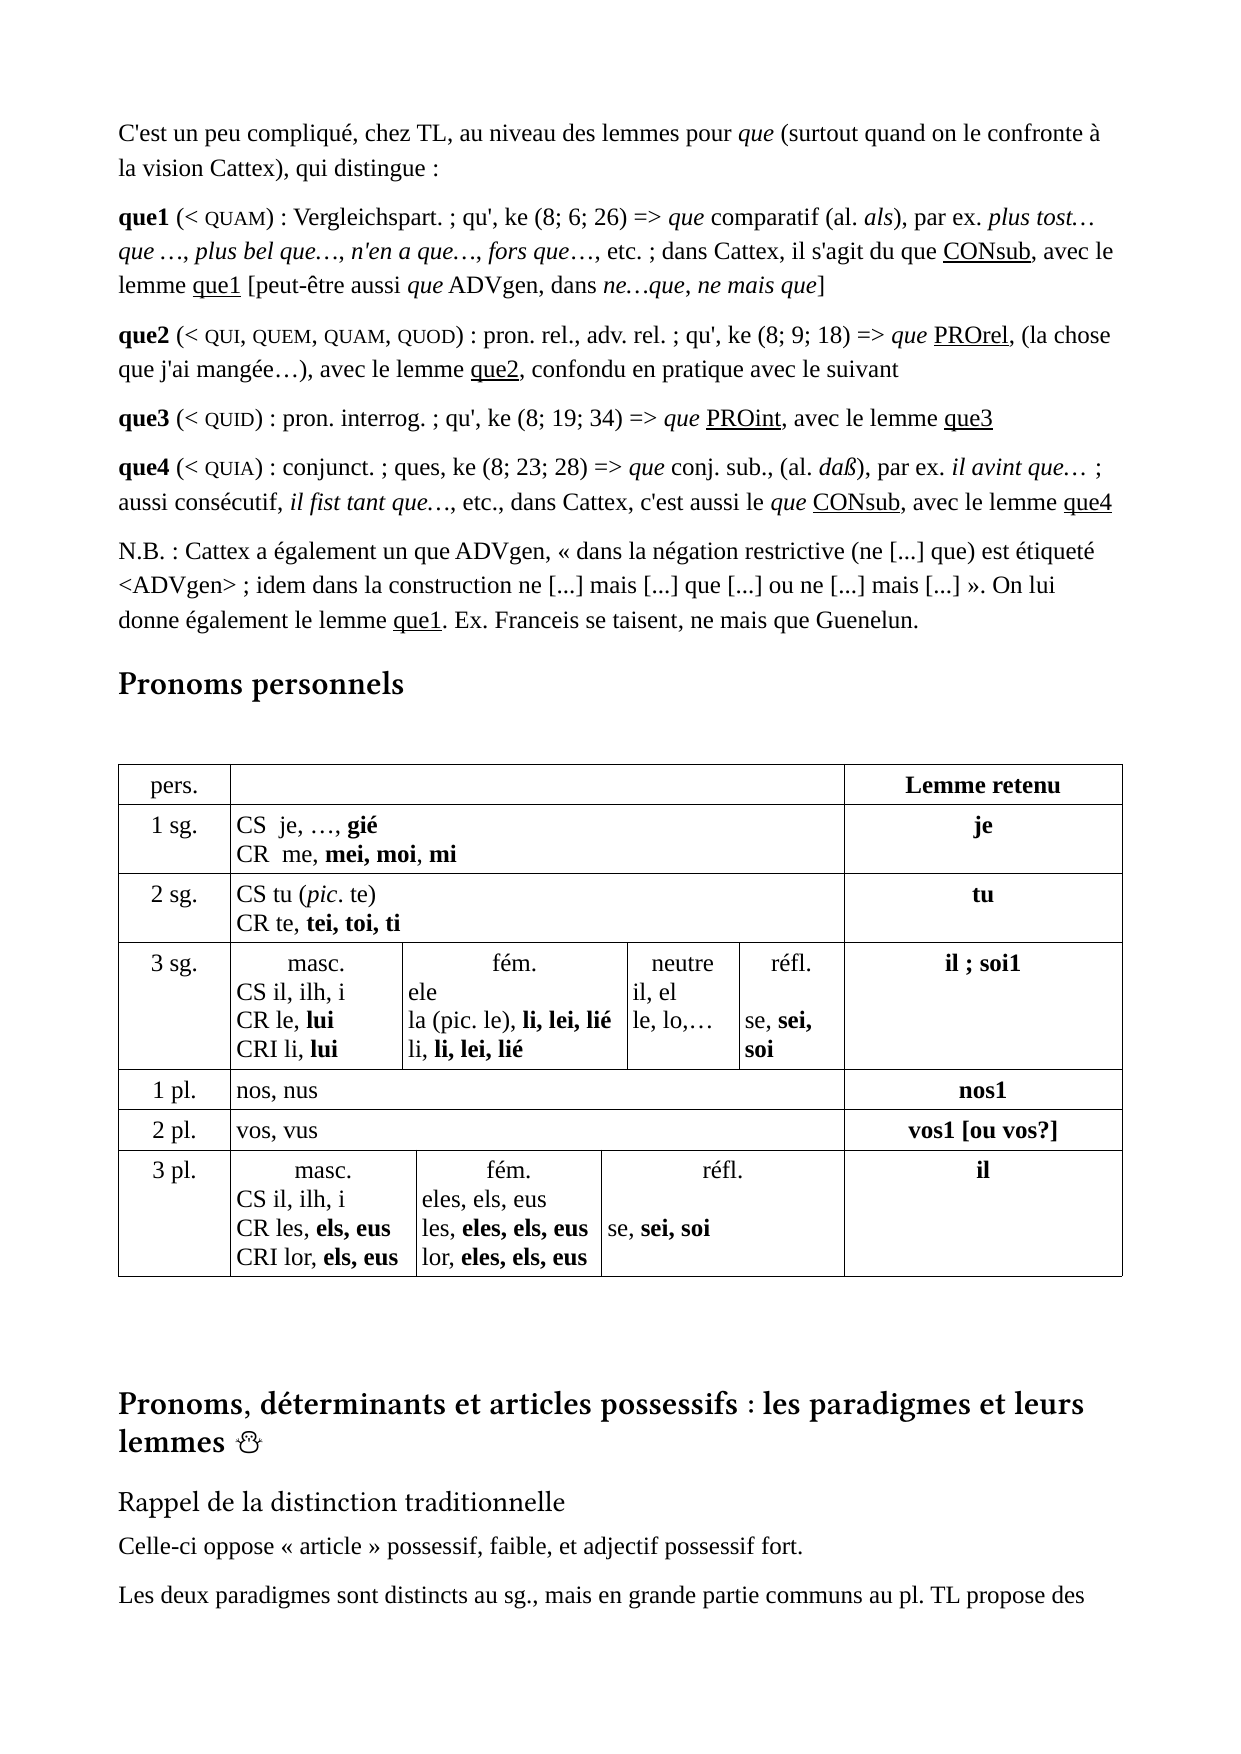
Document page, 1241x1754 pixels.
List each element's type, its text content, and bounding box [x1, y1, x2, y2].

table_cell 1 pl. [119, 1070, 230, 1109]
table_header Lemme retenu [845, 765, 1122, 804]
table_cell 3 pl. [119, 1151, 230, 1276]
table_cell il [845, 1151, 1122, 1276]
table_cell masc. CS il, ilh, i CR le, lui CRI li, lui [231, 943, 402, 1069]
table_cell 2 sg. [119, 874, 230, 942]
text que1 (< quam) : Vergleichspart. ; qu', ke (8; 6; 26) => que comparatif (al. als), par ex. plus tost…que …, plus bel que…, n'en a que…, fors que…, etc. ; dans Cattex, il s'agit du que CONsub, avec le lemme que1 [peut-être aussi que ADVgen, dans ne…que, ne mais que] [118, 202, 1122, 299]
text Celle-ci oppose « article » possessif, faible, et adjectif possessif fort. [118, 1531, 1122, 1560]
table_cell neutre il, el le, lo,… [628, 943, 739, 1069]
subtitle Rappel de la distinction traditionnelle [118, 1486, 1122, 1519]
subtitle Pronoms personnels [118, 664, 1122, 702]
table_cell tu [845, 874, 1122, 942]
subtitle Pronoms, déterminants et articles possessifs : les paradigmes et leurs lemmes ⛄ [118, 1385, 1122, 1461]
table_cell CS tu (pic. te) CR te, tei, toi, ti [231, 874, 844, 942]
text C'est un peu compliqué, chez TL, au niveau des lemmes pour que (surtout quand on le confronte à la vision Cattex), qui distingue : [118, 118, 1122, 181]
text N.B. : Cattex a également un que ADVgen, « dans la négation restrictive (ne [...] que) est étiqueté <ADVgen> ; idem dans la construction ne [...] mais [...] que [...] ou ne [...] mais [...] ». On lui donne également le lemme que1. Ex. Franceis se taisent, ne mais que Guenelun. [118, 536, 1122, 633]
text que4 (< quia) : conjunct. ; ques, ke (8; 23; 28) => que conj. sub., (al. daß), par ex. il avint que… ; aussi consécutif, il fist tant que…, etc., dans Cattex, c'est aussi le que CONsub, avec le lemme que4 [118, 452, 1122, 516]
table_cell je [845, 805, 1122, 873]
table_cell réfl. se, sei, soi [602, 1151, 844, 1276]
table_cell 2 pl. [119, 1110, 230, 1149]
table_cell fém. ele la (pic. le), li, lei, lié li, li, lei, lié [403, 943, 627, 1069]
text Les deux paradigmes sont distincts au sg., mais en grande partie communs au pl. TL propose des [118, 1581, 1122, 1609]
table_cell vos, vus [231, 1110, 844, 1149]
table_cell réfl. se, sei, soi [740, 943, 844, 1069]
table_cell vos1 [ou vos?] [845, 1110, 1122, 1149]
table_cell nos1 [845, 1070, 1122, 1109]
table_cell fém. eles, els, eus les, eles, els, eus lor, eles, els, eus [417, 1151, 601, 1276]
table_cell CS je, …, gié CR me, mei, moi, mi [231, 805, 844, 873]
table_cell 1 sg. [119, 805, 230, 873]
table_cell il ; soi1 [845, 943, 1122, 1069]
table_header pers. [119, 765, 230, 804]
table_header [231, 765, 844, 804]
text que2 (< qui, quem, quam, quod) : pron. rel., adv. rel. ; qu', ke (8; 9; 18) => que PROrel, (la chose que j'ai mangée…), avec le lemme que2, confondu en pratique avec le suivant [118, 320, 1122, 383]
text que3 (< quid) : pron. interrog. ; qu', ke (8; 19; 34) => que PROint, avec le lemme que3 [118, 403, 1122, 432]
table_cell nos, nus [231, 1070, 844, 1109]
table_cell 3 sg. [119, 943, 230, 1069]
table_cell masc. CS il, ilh, i CR les, els, eus CRI lor, els, eus [231, 1151, 416, 1276]
